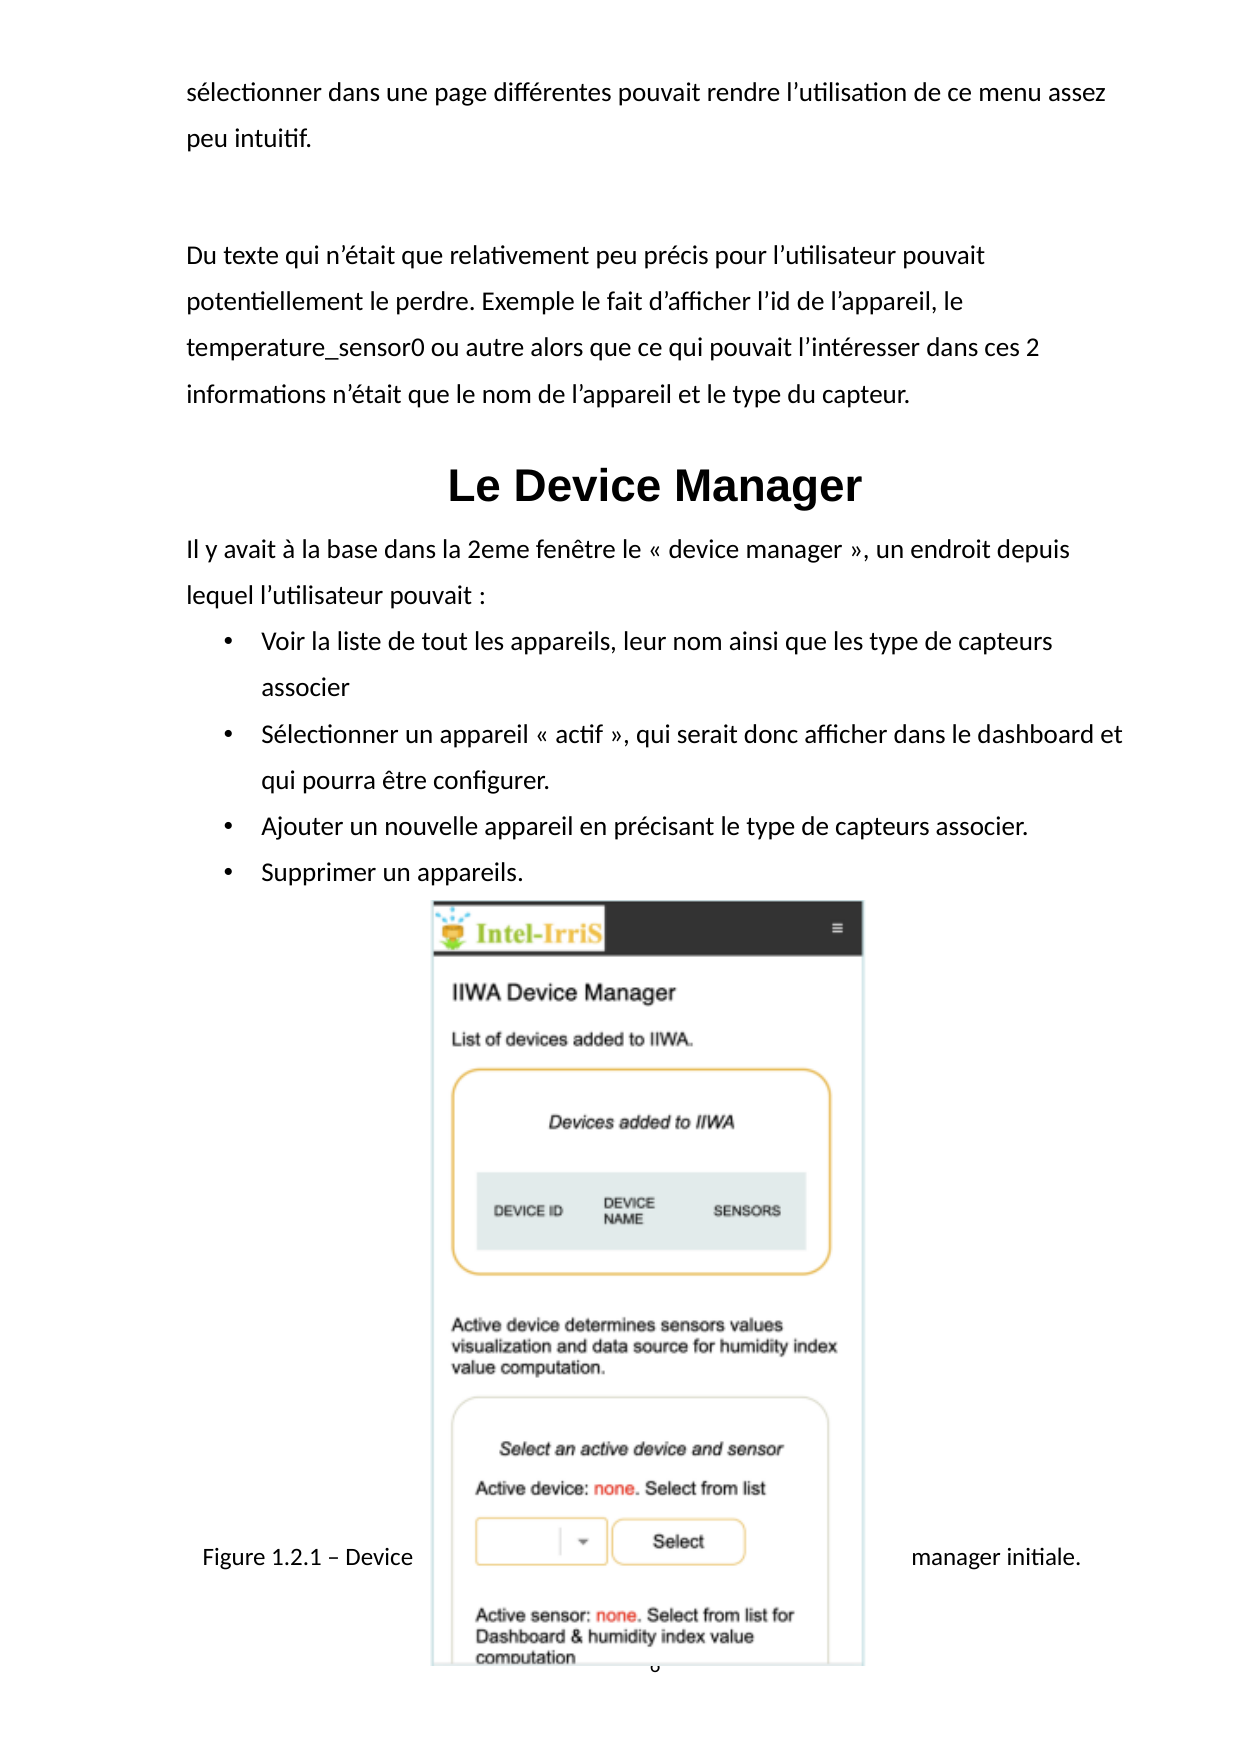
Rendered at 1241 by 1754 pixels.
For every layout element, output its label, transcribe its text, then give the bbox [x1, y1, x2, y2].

list Ajouter un nouvelle appareil en précisant le type de capteurs associer. [223, 809, 1123, 842]
picture [429, 900, 869, 1666]
list Supprimer un appareils. [223, 855, 1123, 888]
list Sélectionner un appareil « actif », qui serait donc afficher dans le dashboard et qui pourra être configurer. [223, 717, 1123, 796]
text Figure 1.2.1 – Device [186, 1541, 429, 1571]
list Voir la liste de tout les appareils, leur nom ainsi que les type de capteurs associer [223, 624, 1123, 704]
text manager initiale. [869, 1541, 1123, 1571]
text Il y avait à la base dans la 2eme fenêtre le « device manager », un endroit depuis lequel l’utilisateur pouvait : [186, 532, 1123, 611]
text Du texte qui n’était que relativement peu précis pour l’utilisateur pouvait potentiellement le perdre. Exemple le fait d’afficher l’id de l’appareil, le temperature_sensor0 ou autre alors que ce qui pouvait l’intéresser dans ces 2 informations n’était que le nom de l’appareil et le type du capteur. [186, 238, 1123, 410]
text sélectionner dans une page différentes pouvait rendre l’utilisation de ce menu assez peu intuitif. [186, 75, 1123, 154]
subtitle Le Device Manager [186, 458, 1123, 511]
